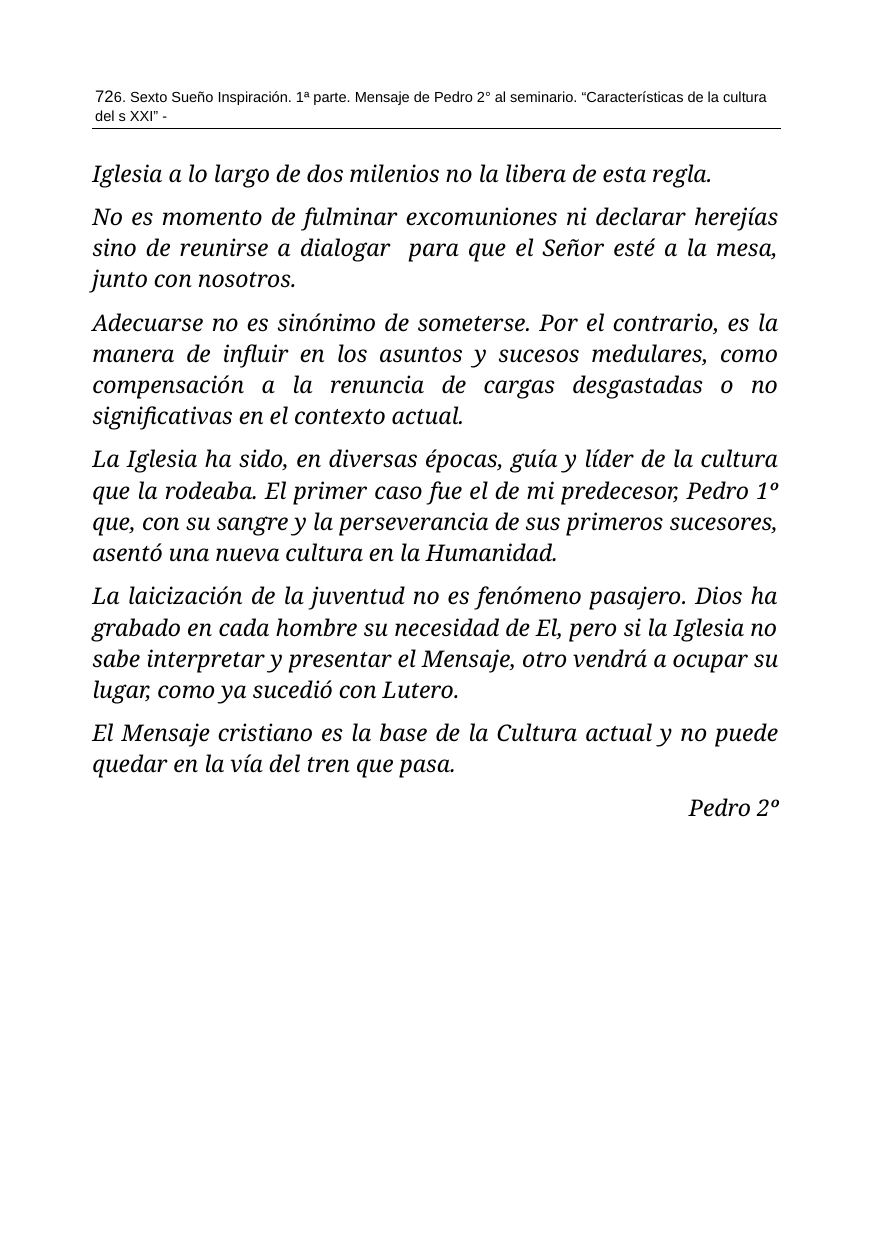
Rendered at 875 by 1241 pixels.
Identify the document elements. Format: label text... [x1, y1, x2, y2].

text Pedro 2º [92, 792, 781, 823]
text La laicización de la juventud no es fenómeno pasajero. Dios ha grabado en cada hombre su necesidad de El, pero si la Iglesia no sabe interpretar y presentar el Mensaje, otro vendrá a ocupar su lugar, como ya sucedió con Lutero. [92, 580, 781, 705]
text Adecuarse no es sinónimo de someterse. Por el contrario, es la manera de influir en los asuntos y sucesos medulares, como compensación a la renuncia de cargas desgastadas o no significativas en el contexto actual. [92, 307, 781, 432]
text No es momento de fulminar excomuniones ni declarar herejías sino de reunirse a dialogar para que el Señor esté a la mesa, junto con nosotros. [92, 201, 781, 295]
text Iglesia a lo largo de dos milenios no la libera de esta regla. [92, 158, 781, 189]
text El Mensaje cristiano es la base de la Cultura actual y no puede quedar en la vía del tren que pasa. [92, 717, 781, 780]
text La Iglesia ha sido, en diversas épocas, guía y líder de la cultura que la rodeaba. El primer caso fue el de mi predecesor, Pedro 1º que, con su sangre y la perseverancia de sus primeros sucesores, asentó una nueva cultura en la Humanidad. [92, 443, 781, 568]
